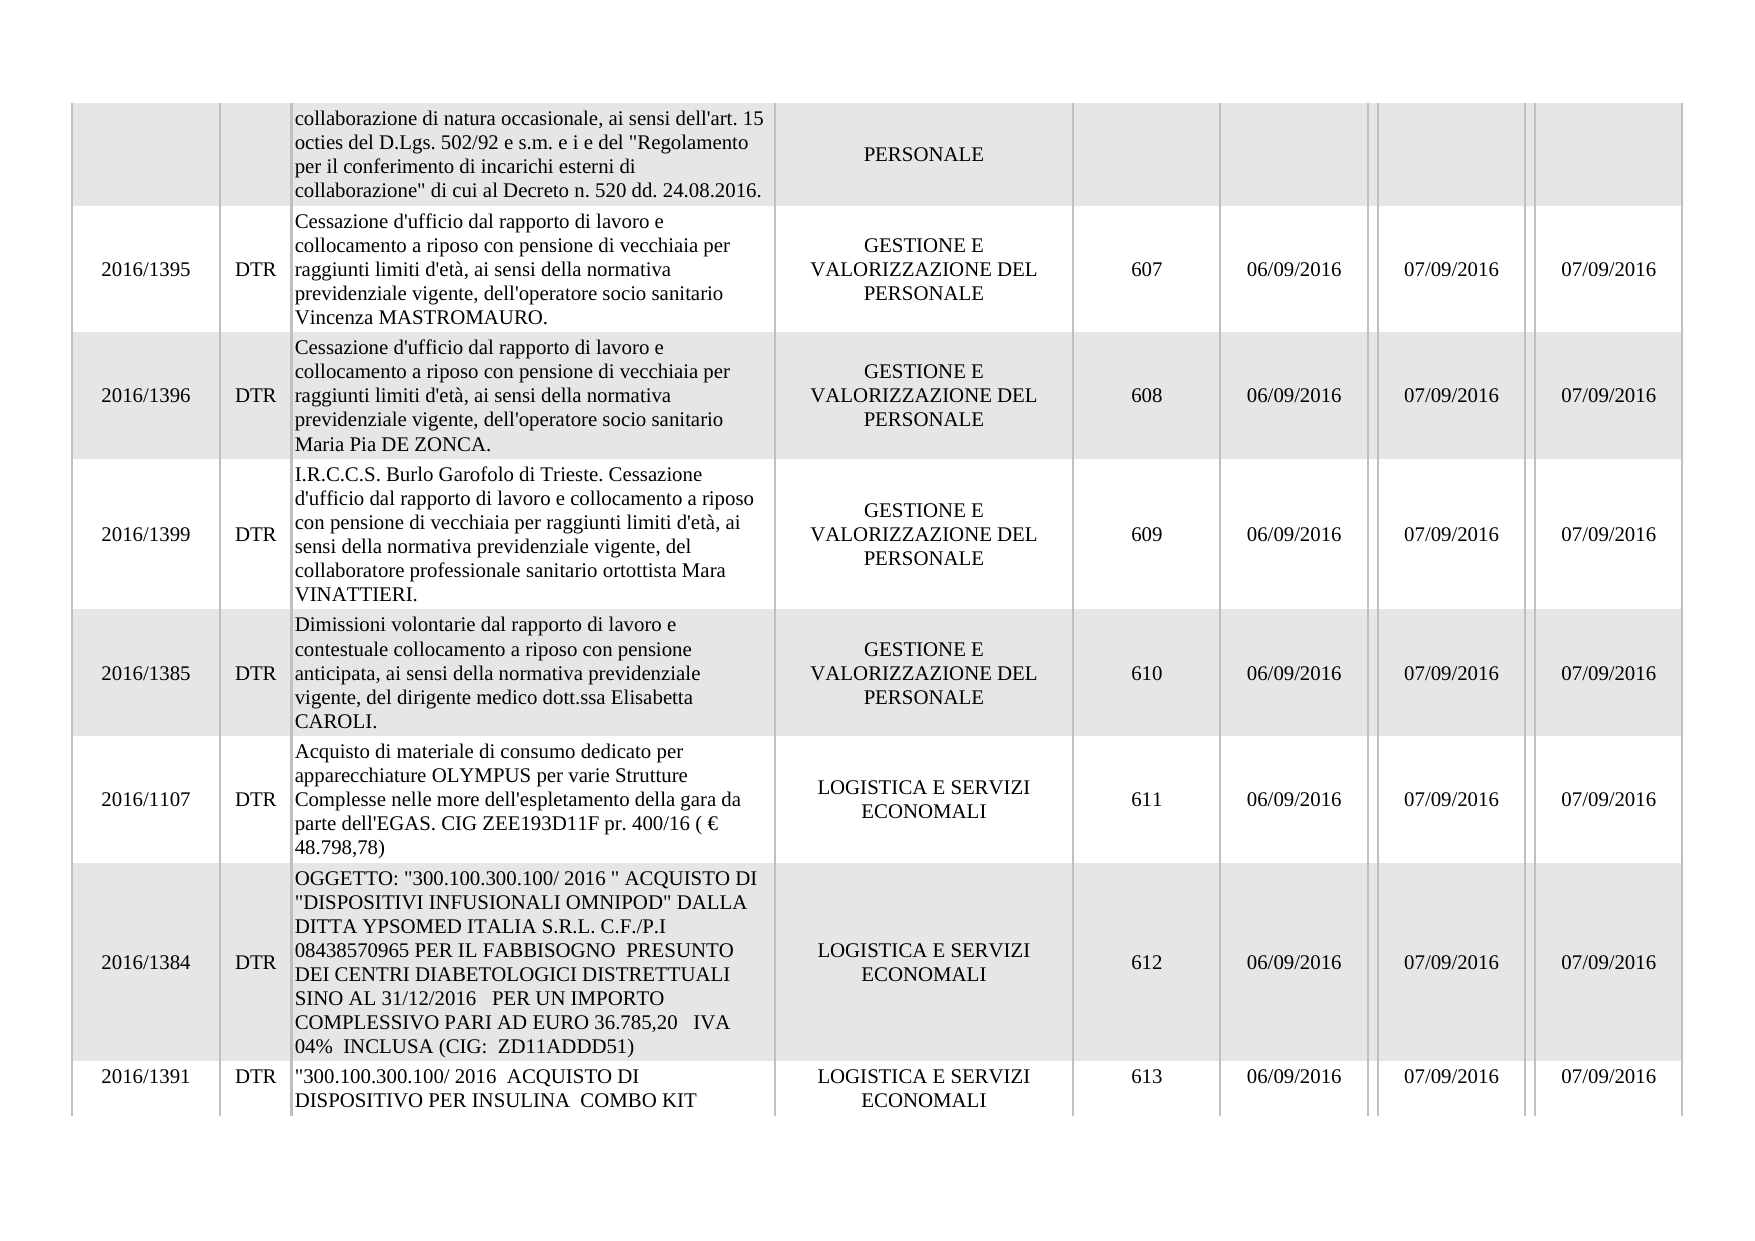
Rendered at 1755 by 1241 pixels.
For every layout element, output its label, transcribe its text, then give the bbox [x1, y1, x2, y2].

table_cell 07/09/2016 [1379, 609, 1524, 736]
table_cell DTR [221, 332, 290, 459]
table_cell 07/09/2016 [1379, 332, 1524, 459]
table_cell DTR [221, 1061, 290, 1116]
table_cell 07/09/2016 [1536, 332, 1681, 459]
table_cell LOGISTICA E SERVIZI ECONOMALI [776, 736, 1072, 862]
table_cell [1526, 1061, 1534, 1116]
table_cell [1369, 1061, 1377, 1116]
table_cell 613 [1074, 1061, 1219, 1116]
table_cell [221, 103, 290, 206]
table_cell "300.100.300.100/ 2016 ACQUISTO DI DISPOSITIVO PER INSULINA COMBO KIT [293, 1061, 774, 1116]
table_cell 2016/1385 [73, 609, 219, 736]
table_cell 607 [1074, 206, 1219, 332]
table_cell 07/09/2016 [1379, 736, 1524, 862]
table_cell 06/09/2016 [1221, 609, 1367, 736]
table_cell [1536, 103, 1681, 206]
table_cell collaborazione di natura occasionale, ai sensi dell'art. 15 octies del D.Lgs. 502/92 e s.m. e i e del "Regolamento per il conferimento di incarichi esterni di collaborazione" di cui al Decreto n. 520 dd. 24.08.2016. [293, 103, 774, 206]
table_cell [1369, 459, 1377, 609]
table_cell GESTIONE E VALORIZZAZIONE DEL PERSONALE [776, 206, 1072, 332]
table_cell 06/09/2016 [1221, 459, 1367, 609]
table_cell DTR [221, 736, 290, 862]
table_cell 2016/1395 [73, 206, 219, 332]
table_cell 2016/1107 [73, 736, 219, 862]
table_cell [1526, 459, 1534, 609]
table_cell 2016/1396 [73, 332, 219, 459]
table_cell 07/09/2016 [1536, 609, 1681, 736]
table_cell [1074, 103, 1219, 206]
table_cell 610 [1074, 609, 1219, 736]
table_cell [1526, 103, 1534, 206]
table_cell [1526, 609, 1534, 736]
table_cell Acquisto di materiale di consumo dedicato per apparecchiature OLYMPUS per varie Strutture Complesse nelle more dell'espletamento della gara da parte dell'EGAS. CIG ZEE193D11F pr. 400/16 ( € 48.798,78) [293, 736, 774, 862]
table_cell 2016/1384 [73, 863, 219, 1061]
table_cell 07/09/2016 [1379, 863, 1524, 1061]
table_cell 07/09/2016 [1536, 736, 1681, 862]
table_cell [1369, 332, 1377, 459]
table_cell 609 [1074, 459, 1219, 609]
table_cell 07/09/2016 [1536, 863, 1681, 1061]
table_cell Cessazione d'ufficio dal rapporto di lavoro e collocamento a riposo con pensione di vecchiaia per raggiunti limiti d'età, ai sensi della normativa previdenziale vigente, dell'operatore socio sanitario Maria Pia DE ZONCA. [293, 332, 774, 459]
table_cell Dimissioni volontarie dal rapporto di lavoro e contestuale collocamento a riposo con pensione anticipata, ai sensi della normativa previdenziale vigente, del dirigente medico dott.ssa Elisabetta CAROLI. [293, 609, 774, 736]
table_cell [73, 103, 219, 206]
table_cell 07/09/2016 [1536, 1061, 1681, 1116]
table_cell OGGETTO: "300.100.300.100/ 2016 " ACQUISTO DI "DISPOSITIVI INFUSIONALI OMNIPOD" DALLA DITTA YPSOMED ITALIA S.R.L. C.F./P.I 08438570965 PER IL FABBISOGNO PRESUNTO DEI CENTRI DIABETOLOGICI DISTRETTUALI SINO AL 31/12/2016 PER UN IMPORTO COMPLESSIVO PARI AD EURO 36.785,20 IVA 04% INCLUSA (CIG: ZD11ADDD51) [293, 863, 774, 1061]
table_cell [1221, 103, 1367, 206]
table_cell [1526, 206, 1534, 332]
table_cell [1369, 206, 1377, 332]
table_cell [1369, 609, 1377, 736]
table_cell 07/09/2016 [1536, 459, 1681, 609]
table_cell 611 [1074, 736, 1219, 862]
table_cell DTR [221, 206, 290, 332]
table_cell 612 [1074, 863, 1219, 1061]
table_cell [1379, 103, 1524, 206]
table_cell LOGISTICA E SERVIZI ECONOMALI [776, 863, 1072, 1061]
table_cell [1369, 863, 1377, 1061]
table_cell I.R.C.C.S. Burlo Garofolo di Trieste. Cessazione d'ufficio dal rapporto di lavoro e collocamento a riposo con pensione di vecchiaia per raggiunti limiti d'età, ai sensi della normativa previdenziale vigente, del collaboratore professionale sanitario ortottista Mara VINATTIERI. [293, 459, 774, 609]
table_cell 06/09/2016 [1221, 332, 1367, 459]
table_cell LOGISTICA E SERVIZI ECONOMALI [776, 1061, 1072, 1116]
table_cell 608 [1074, 332, 1219, 459]
table_cell 07/09/2016 [1536, 206, 1681, 332]
table_cell GESTIONE E VALORIZZAZIONE DEL PERSONALE [776, 332, 1072, 459]
table_cell GESTIONE E VALORIZZAZIONE DEL PERSONALE [776, 609, 1072, 736]
table_cell [1526, 736, 1534, 862]
table_cell DTR [221, 863, 290, 1061]
table_cell 06/09/2016 [1221, 1061, 1367, 1116]
table_cell [1526, 332, 1534, 459]
table_cell [1369, 736, 1377, 862]
table_cell 2016/1391 [73, 1061, 219, 1116]
table_cell 06/09/2016 [1221, 863, 1367, 1061]
table_cell Cessazione d'ufficio dal rapporto di lavoro e collocamento a riposo con pensione di vecchiaia per raggiunti limiti d'età, ai sensi della normativa previdenziale vigente, dell'operatore socio sanitario Vincenza MASTROMAURO. [293, 206, 774, 332]
table_cell PERSONALE [776, 103, 1072, 206]
table_cell GESTIONE E VALORIZZAZIONE DEL PERSONALE [776, 459, 1072, 609]
table_cell [1369, 103, 1377, 206]
table_cell DTR [221, 459, 290, 609]
table_cell 07/09/2016 [1379, 459, 1524, 609]
table_cell 2016/1399 [73, 459, 219, 609]
table_cell 07/09/2016 [1379, 1061, 1524, 1116]
table_cell 06/09/2016 [1221, 206, 1367, 332]
table_cell [1526, 863, 1534, 1061]
table_cell DTR [221, 609, 290, 736]
table_cell 07/09/2016 [1379, 206, 1524, 332]
table_cell 06/09/2016 [1221, 736, 1367, 862]
